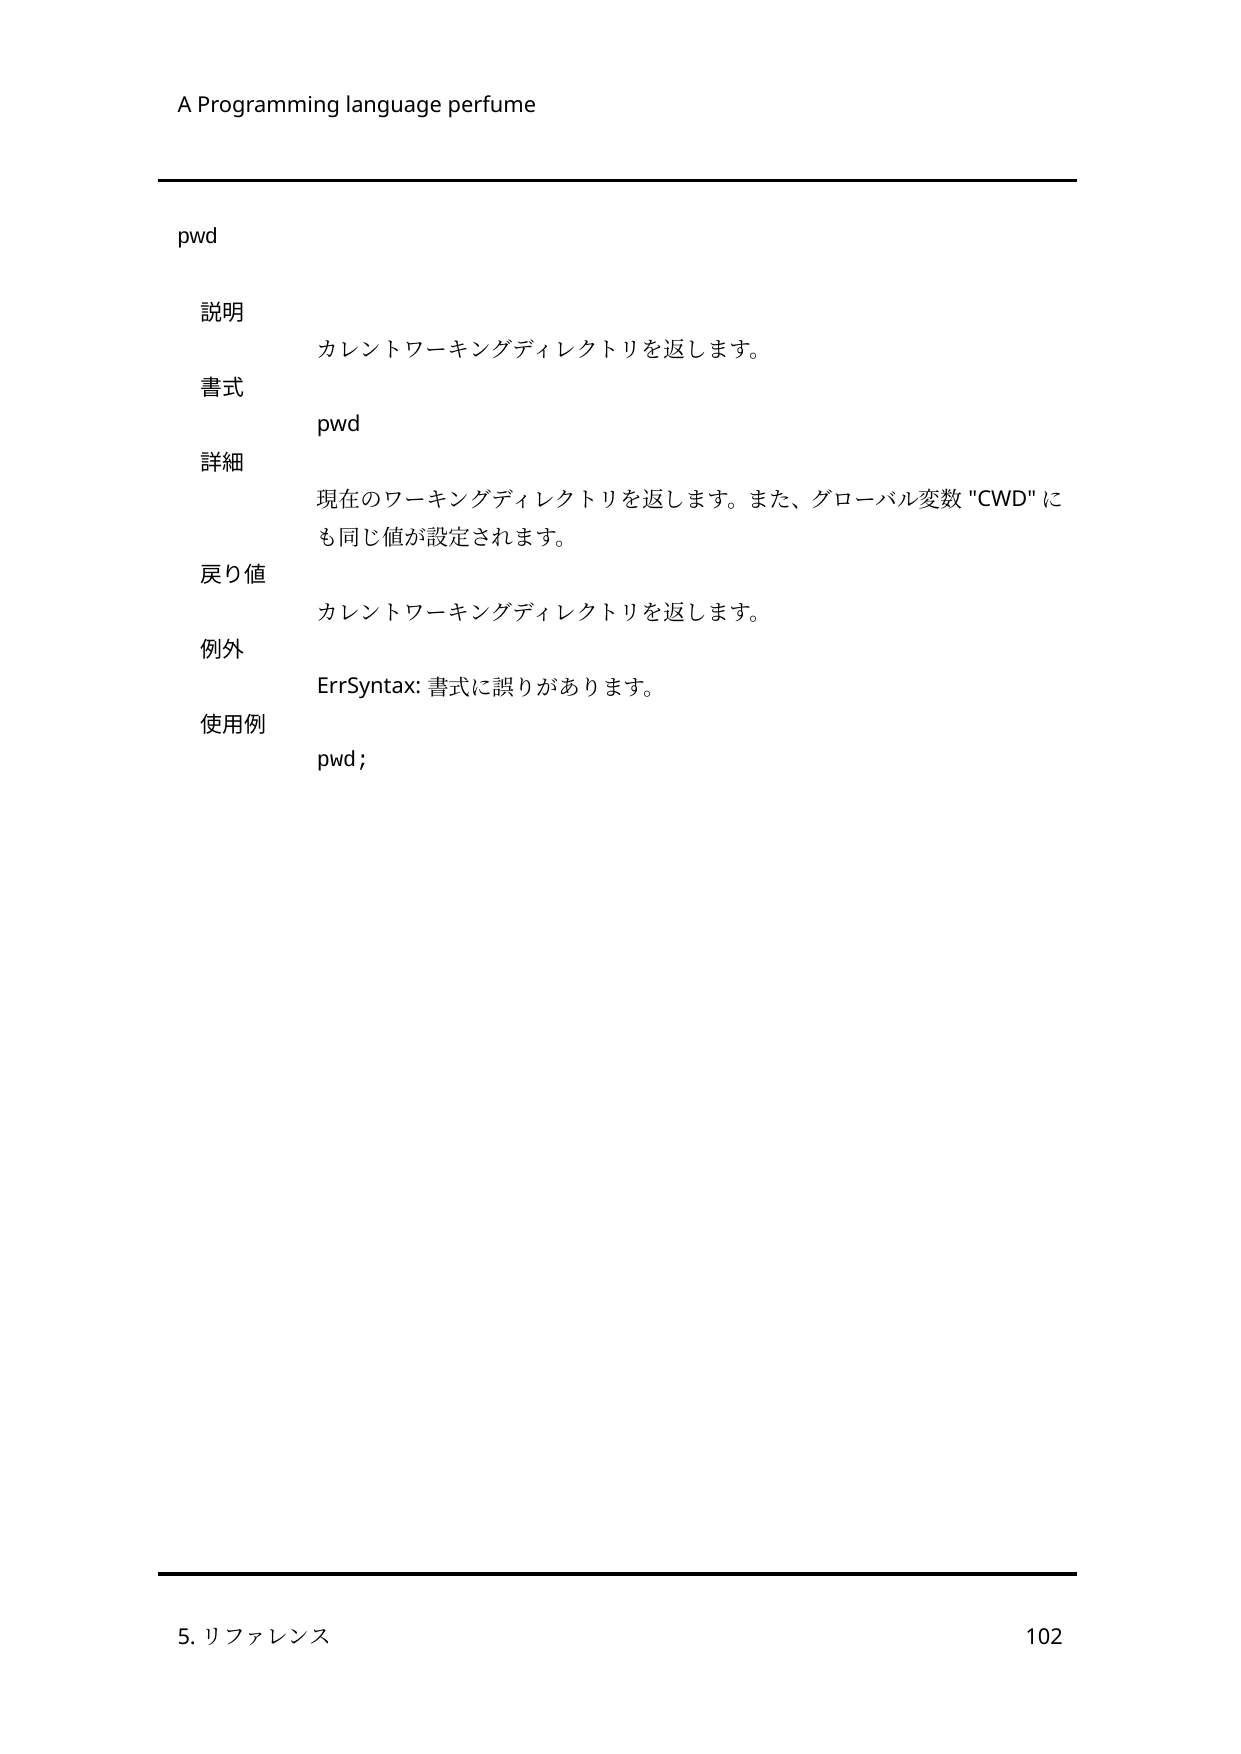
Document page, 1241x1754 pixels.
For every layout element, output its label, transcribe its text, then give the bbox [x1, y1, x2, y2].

table_header カレントワーキングディレクトリを返します。 [317, 292, 1063, 367]
table_cell 現在のワーキングディレクトリを返します。また、グローバル変数 "CWD" にも同じ値が設定されます。 [317, 442, 1063, 554]
table_cell 詳細 [200, 442, 317, 554]
table_cell カレントワーキングディレクトリを返します。 [317, 554, 1063, 629]
table_cell ErrSyntax: 書式に誤りがあります。 [317, 629, 1063, 704]
table_cell 書式 [200, 367, 317, 442]
table_cell pwd; [317, 704, 1063, 779]
table_cell 戻り値 [200, 554, 317, 629]
subtitle pwd [177, 217, 1063, 254]
table_cell 使用例 [200, 704, 317, 779]
table_cell 例外 [200, 629, 317, 704]
table_header 説明 [200, 292, 317, 367]
table_cell pwd [317, 367, 1063, 442]
